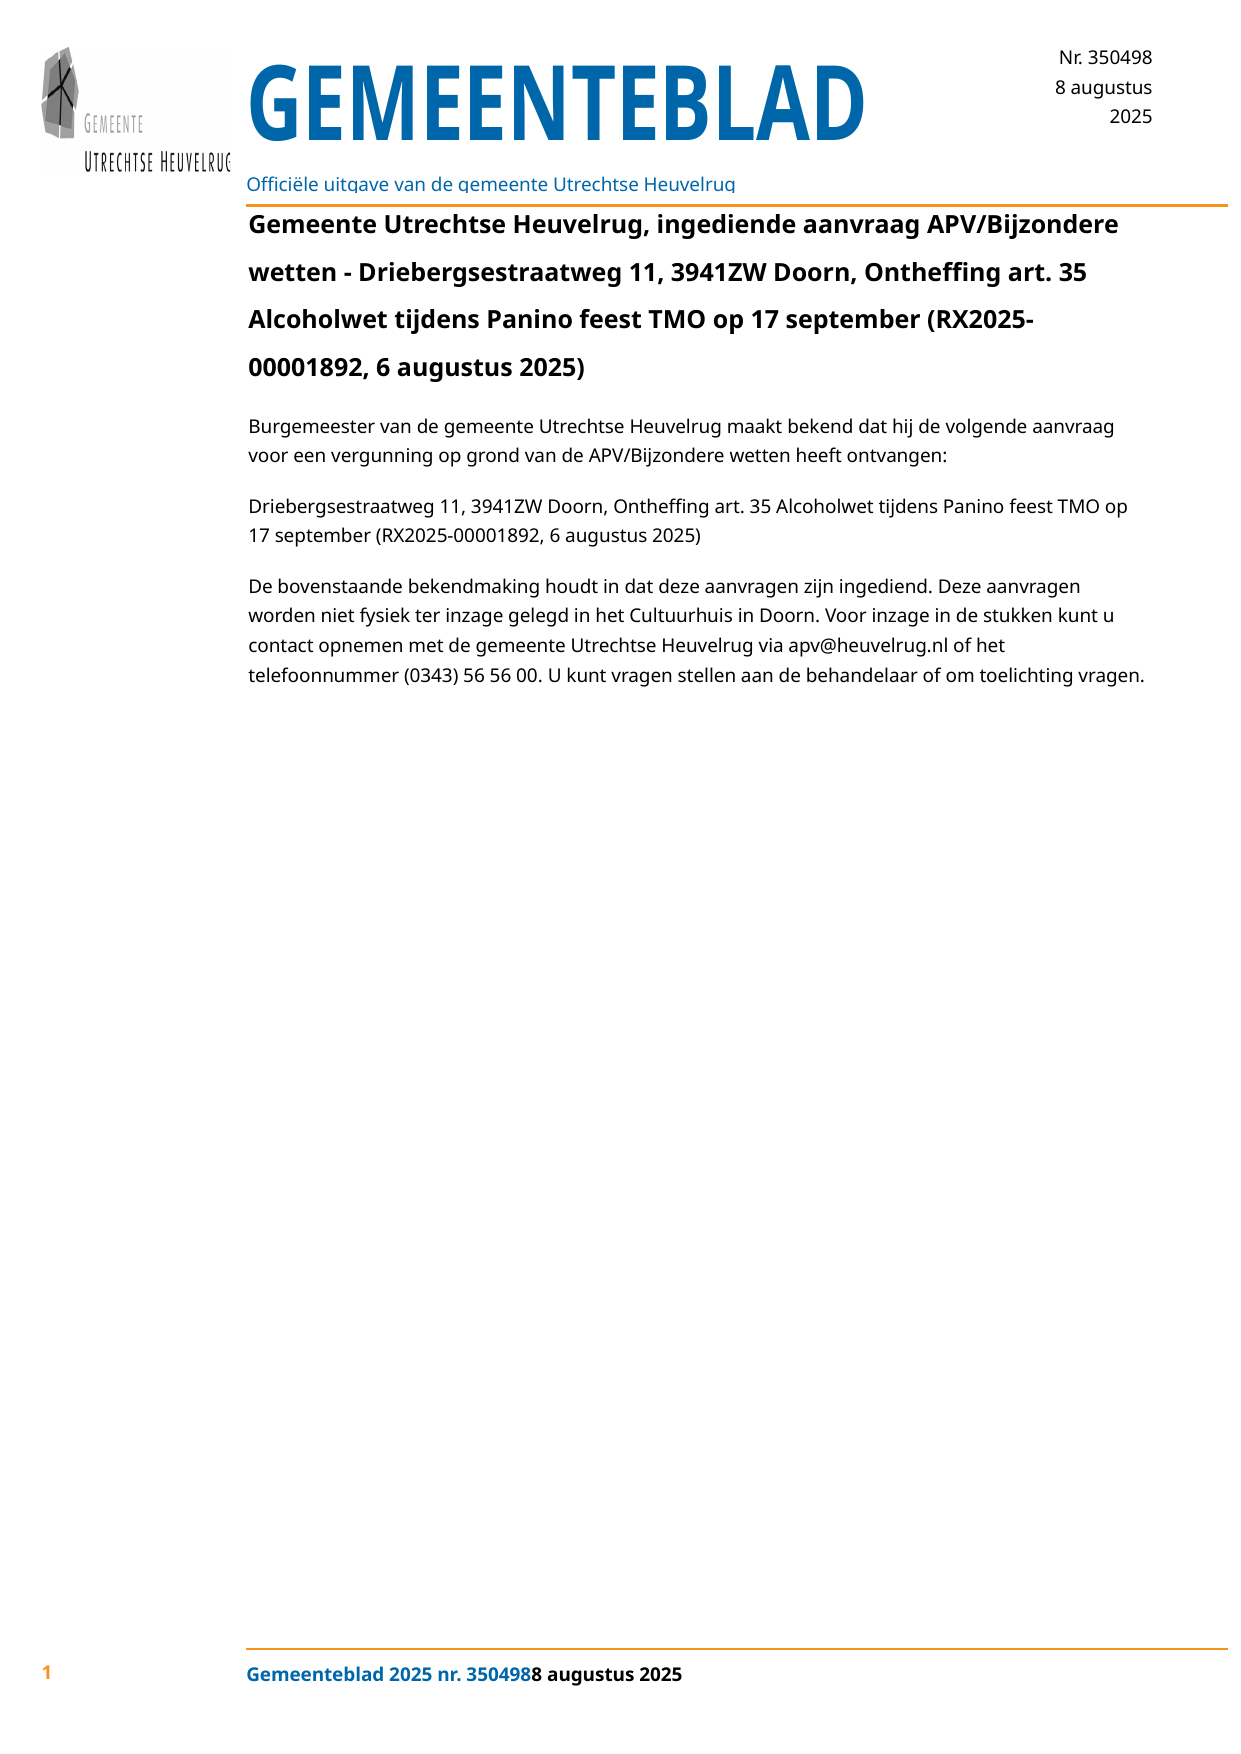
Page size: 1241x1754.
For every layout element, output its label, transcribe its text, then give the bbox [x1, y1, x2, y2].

text Driebergsestraatweg 11, 3941ZW Doorn, Ontheffing art. 35 Alcoholwet tijdens Panino feest TMO op 17 september (RX2025-00001892, 6 augustus 2025) [248, 493, 1152, 548]
text Burgemeester van de gemeente Utrechtse Heuvelrug maakt bekend dat hij de volgende aanvraag voor een vergunning op grond van de APV/Bijzondere wetten heeft ontvangen: [248, 413, 1152, 468]
text Gemeente Utrechtse Heuvelrug, ingediende aanvraag APV/Bijzondere wetten - Driebergsestraatweg 11, 3941ZW Doorn, Ontheffing art. 35 Alcoholwet tijdens Panino feest TMO op 17 september (RX2025-00001892, 6 augustus 2025) [248, 207, 1152, 384]
picture [41, 47, 231, 172]
text De bovenstaande bekendmaking houdt in dat deze aanvragen zijn ingediend. Deze aanvragen worden niet fysiek ter inzage gelegd in het Cultuurhuis in Doorn. Voor inzage in de stukken kunt u contact opnemen met de gemeente Utrechtse Heuvelrug via apv@heuvelrug.nl of het telefoonnummer (0343) 56 56 00. U kunt vragen stellen aan de behandelaar of om toelichting vragen. [248, 573, 1152, 688]
